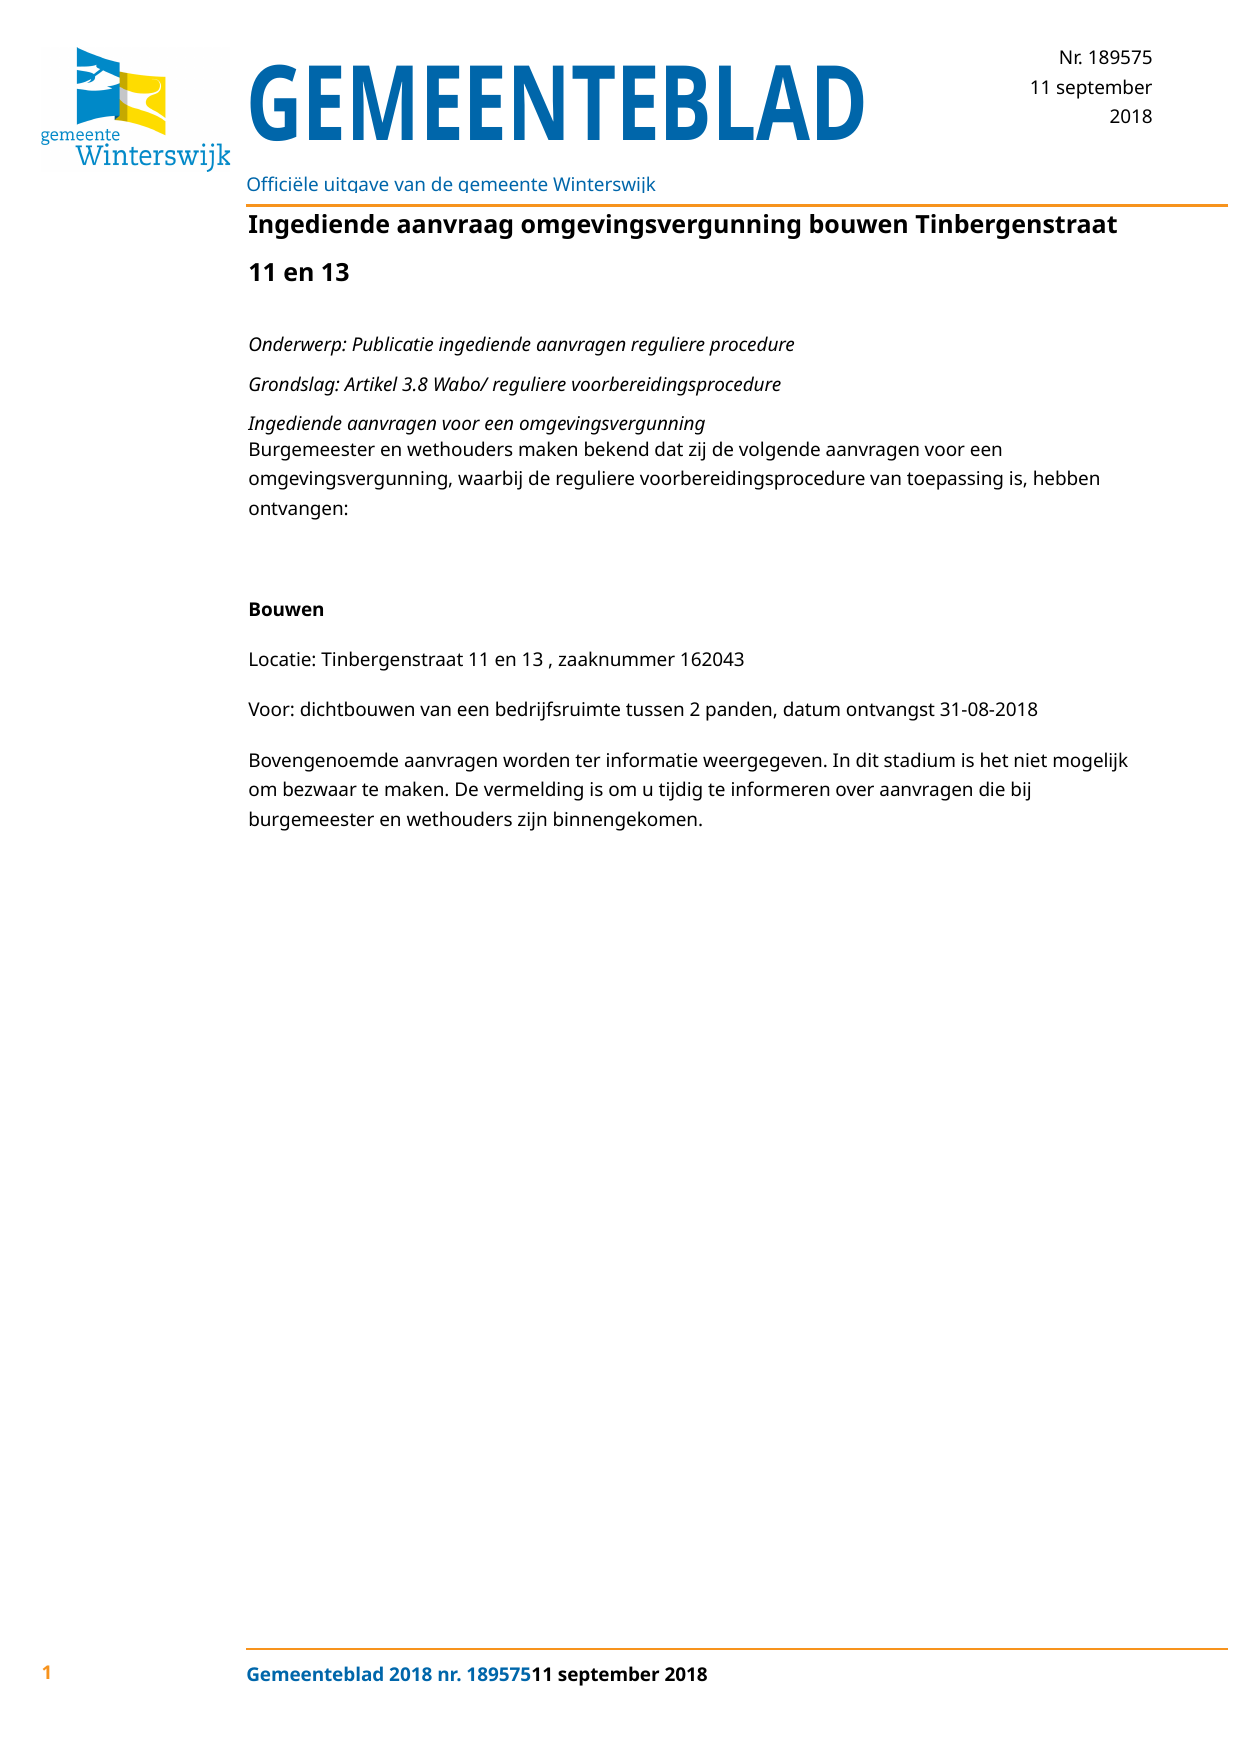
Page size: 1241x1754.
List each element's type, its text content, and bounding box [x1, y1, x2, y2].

text Bouwen [248, 596, 1152, 621]
text Voor: dichtbouwen van een bedrijfsruimte tussen 2 panden, datum ontvangst 31-08-2018 [248, 697, 1152, 722]
text Grondslag: Artikel 3.8 Wabo/ reguliere voorbereidingsprocedure [248, 371, 1152, 396]
text Ingediende aanvraag omgevingsvergunning bouwen Tinbergenstraat 11 en 13 [248, 207, 1152, 288]
picture [225, 153, 231, 162]
text Ingediende aanvragen voor een omgevingsvergunning [248, 410, 1152, 436]
text Burgemeester en wethouders maken bekend dat zij de volgende aanvragen voor een omgevingsvergunning, waarbij de reguliere voorbereidingsprocedure van toepassing is, hebben ontvangen: [248, 436, 1152, 521]
text Bovengenoemde aanvragen worden ter informatie weergegeven. In dit stadium is het niet mogelijk om bezwaar te maken. De vermelding is om u tijdig te informeren over aanvragen die bij burgemeester en wethouders zijn binnengekomen. [248, 747, 1152, 832]
text Locatie: Tinbergenstraat 11 en 13 , zaaknummer 162043 [248, 646, 1152, 672]
picture [41, 47, 231, 172]
text Onderwerp: Publicatie ingediende aanvragen reguliere procedure [248, 331, 1152, 357]
